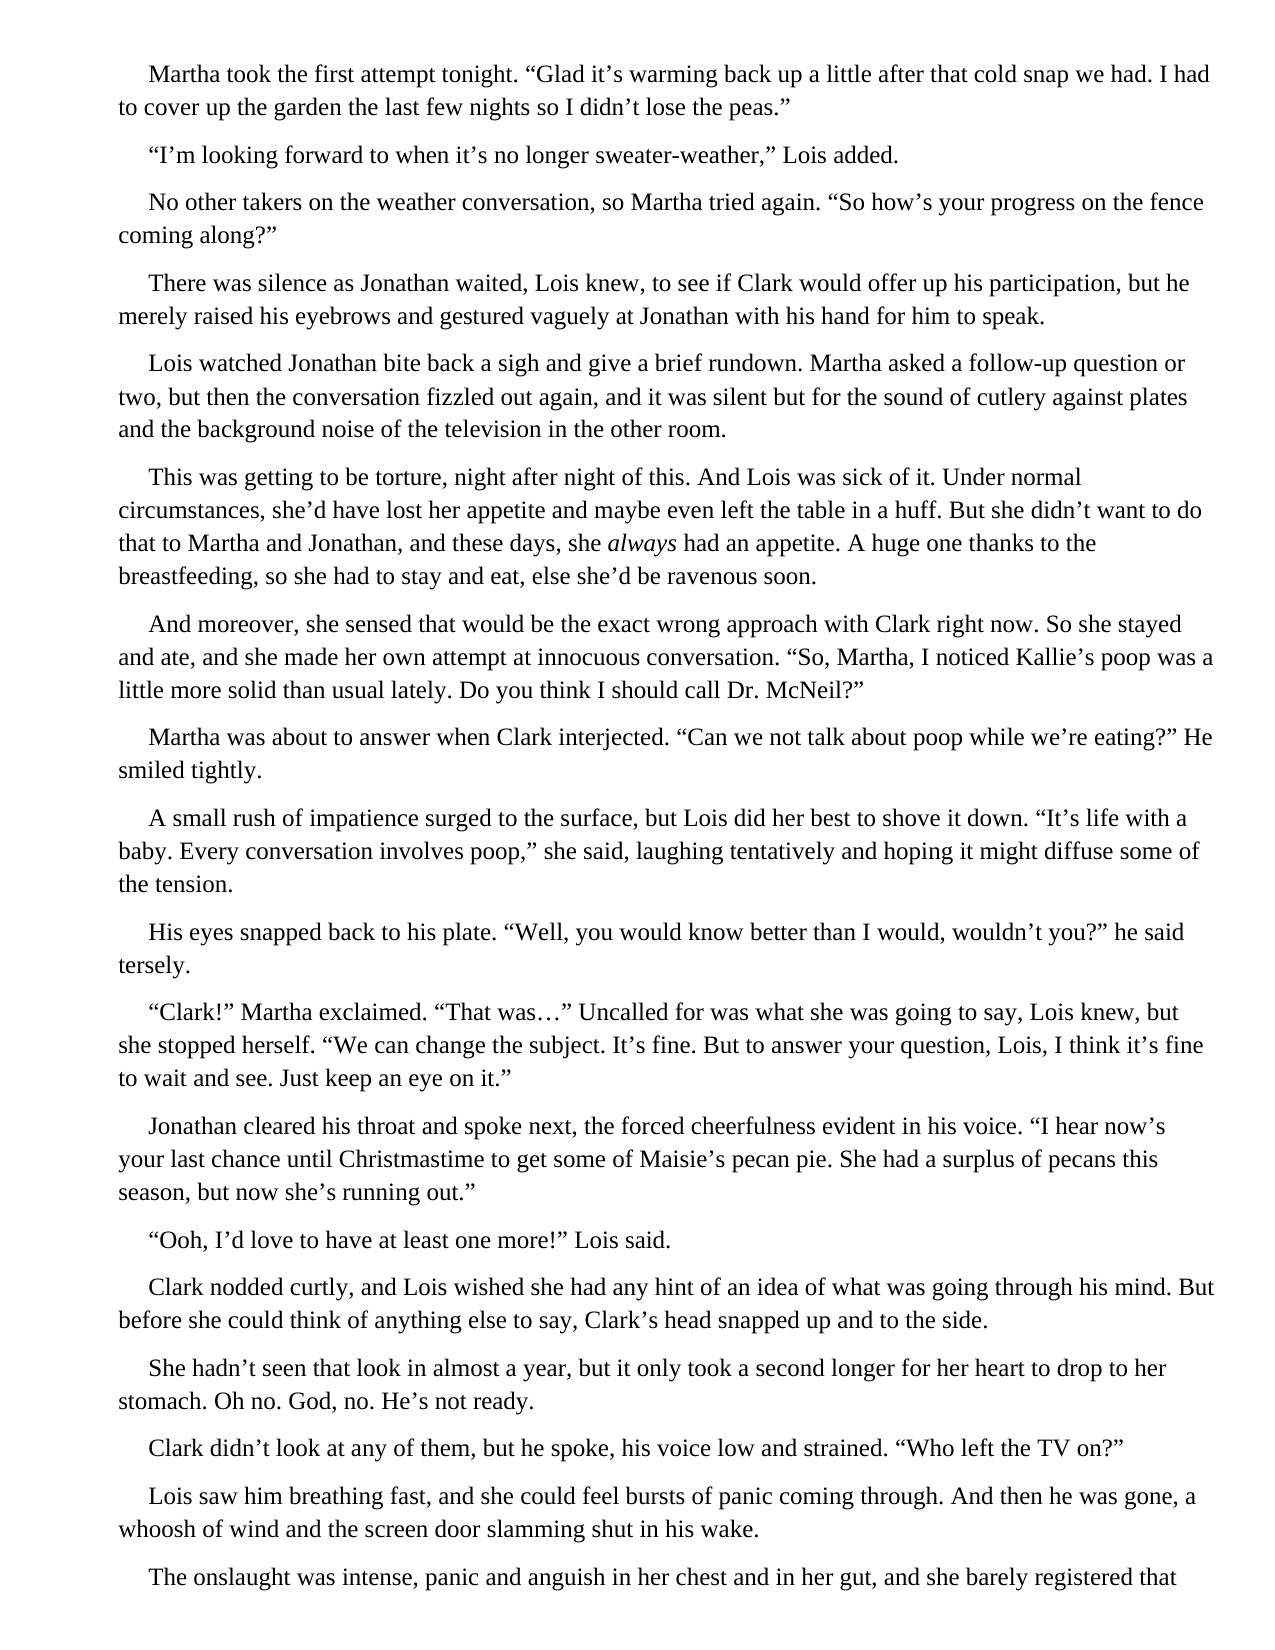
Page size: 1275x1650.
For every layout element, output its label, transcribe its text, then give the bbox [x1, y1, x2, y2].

text This was getting to be torture, night after night of this. And Lois was sick of it. Under normal circumstances, she’d have lost her appetite and maybe even left the table in a huff. But she didn’t want to do that to Martha and Jonathan, and these days, she always had an appetite. A huge one thanks to the breastfeeding, so she had to stay and eat, else she’d be ravenous soon. [118, 462, 1216, 590]
text Martha took the first attempt tonight. “Glad it’s warming back up a little after that cold snap we had. I had to cover up the garden the last few nights so I didn’t lose the peas.” [118, 59, 1216, 121]
text “Ooh, I’d love to have at least one more!” Lois said. [118, 1225, 1216, 1253]
text And moreover, she sensed that would be the exact wrong approach with Clark right now. So she stayed and ate, and she made her own attempt at innocuous conversation. “So, Martha, I noticed Kallie’s poop was a little more solid than usual lately. Do you think I should call Dr. McNeil?” [118, 609, 1216, 704]
text A small rush of impatience surged to the surface, but Lois did her best to shove it down. “It’s life with a baby. Every conversation involves poop,” she said, laughing tentatively and hoping it might diffuse some of the tension. [118, 803, 1216, 898]
text His eyes snapped back to his plate. “Well, you would know better than I would, wouldn’t you?” he said tersely. [118, 917, 1216, 978]
text Lois saw him breathing fast, and she could feel bursts of panic coming through. And then he was gone, a whoosh of wind and the screen door slamming shut in his wake. [118, 1481, 1216, 1543]
text Lois watched Jonathan bite back a sigh and give a brief rundown. Martha asked a follow-up question or two, but then the conversation fizzled out again, and it was silent but for the sound of cutlery against plates and the background noise of the television in the other room. [118, 348, 1216, 443]
text Martha was about to answer when Clark interjected. “Can we not talk about poop while we’re eating?” He smiled tightly. [118, 722, 1216, 784]
text There was silence as Jonathan waited, Lois knew, to see if Clark would offer up his participation, but he merely raised his eyebrows and gestured vaguely at Jonathan with his hand for him to speak. [118, 268, 1216, 330]
text “Clark!” Martha exclaimed. “That was…” Uncalled for was what she was going to say, Lois knew, but she stopped herself. “We can change the subject. It’s fine. But to answer your question, Lois, I think it’s fine to wait and see. Just keep an eye on it.” [118, 997, 1216, 1092]
text Clark didn’t look at any of them, but he spoke, his voice low and strained. “Who left the TV on?” [118, 1433, 1216, 1462]
text Clark nodded curtly, and Lois wished she had any hint of an idea of what was going through his mind. But before she could think of anything else to say, Clark’s head snapped up and to the side. [118, 1272, 1216, 1334]
text “I’m looking forward to when it’s no longer sweater-weather,” Lois added. [118, 140, 1216, 168]
text Jonathan cleared his throat and spoke next, the forced cheerfulness evident in his voice. “I hear now’s your last chance until Christmastime to get some of Maisie’s pecan pie. She had a surplus of pecans this season, but now she’s running out.” [118, 1111, 1216, 1206]
text She hadn’t seen that look in almost a year, but it only took a second longer for her heart to drop to her stomach. Oh no. God, no. He’s not ready. [118, 1353, 1216, 1415]
text No other takers on the weather conversation, so Martha tried again. “So how’s your progress on the fence coming along?” [118, 187, 1216, 249]
text The onslaught was intense, panic and anguish in her chest and in her gut, and she barely registered that [118, 1562, 1216, 1591]
